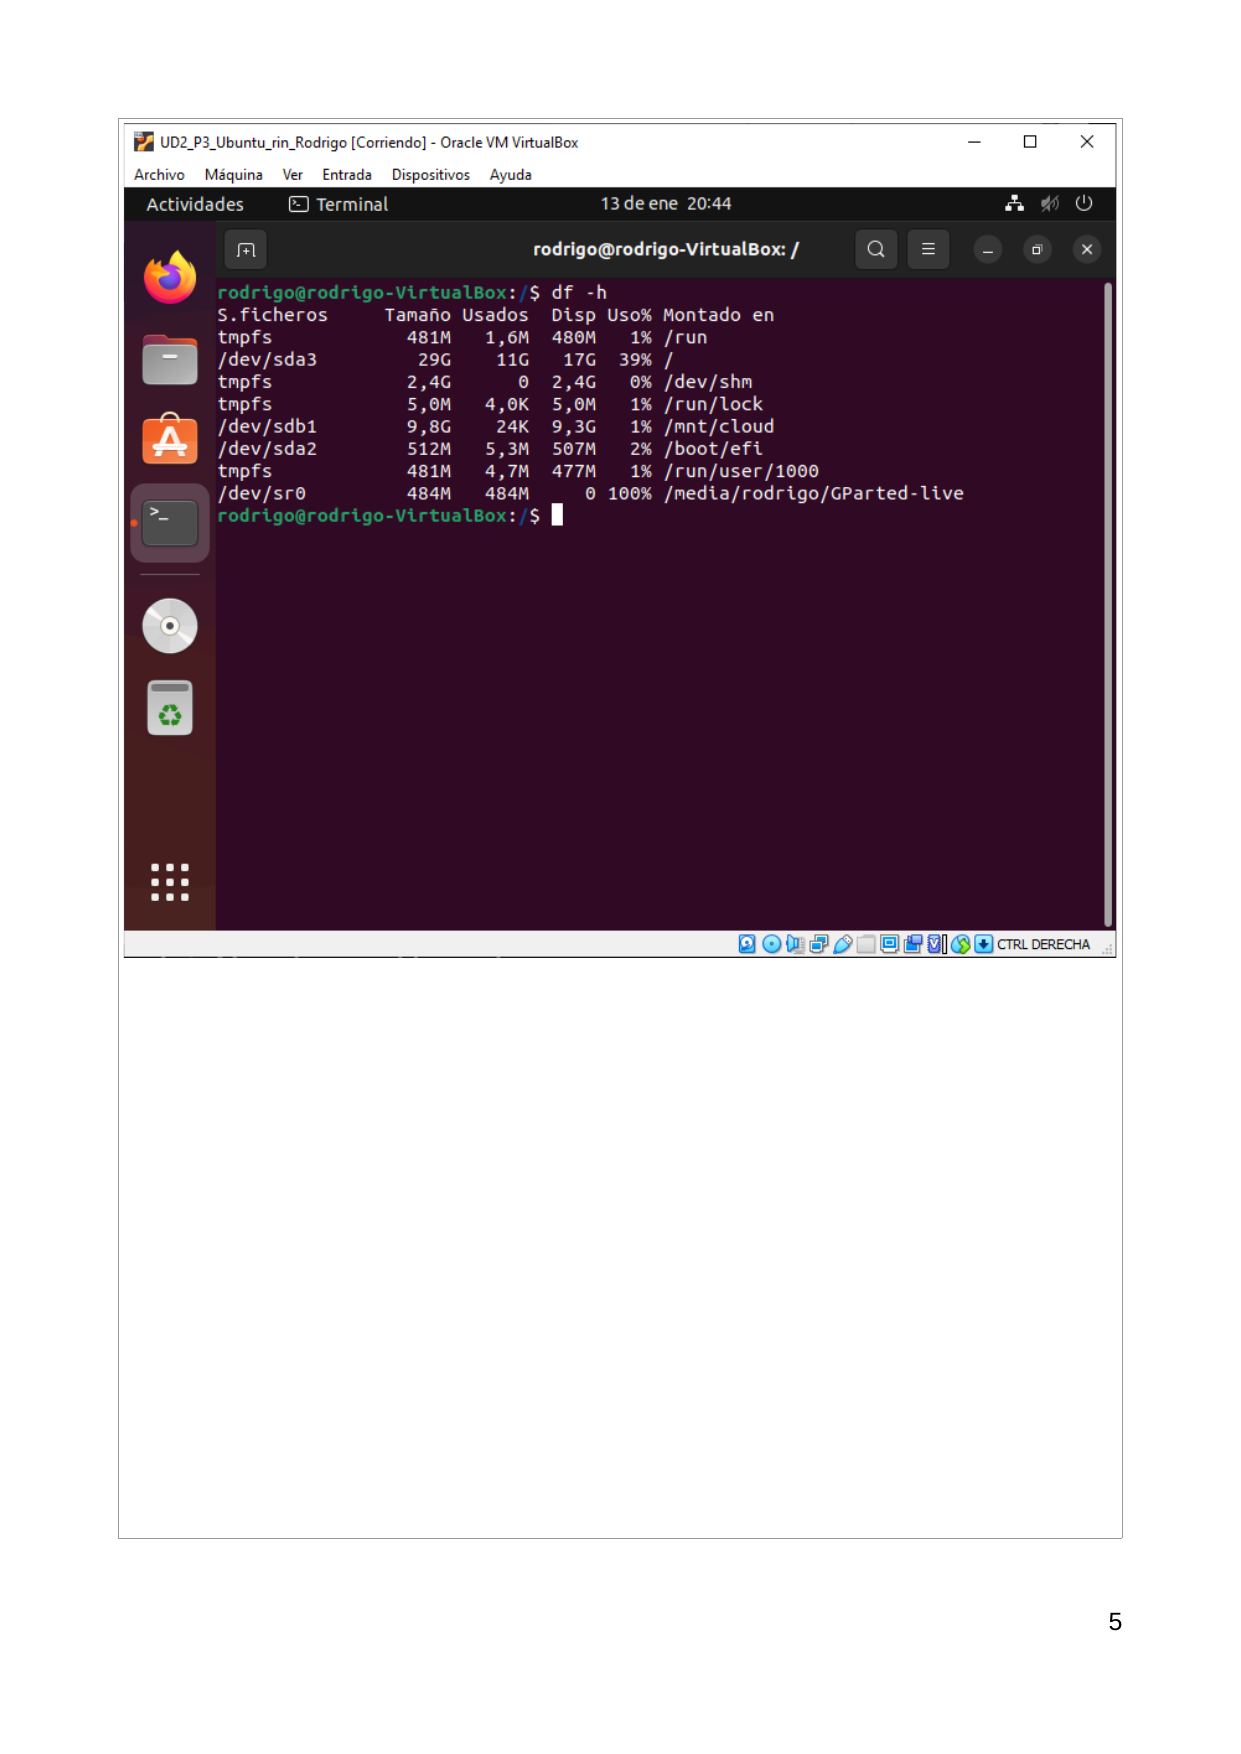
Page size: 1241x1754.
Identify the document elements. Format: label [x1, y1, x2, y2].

picture [123, 123, 1117, 958]
table_cell [119, 119, 1122, 1537]
